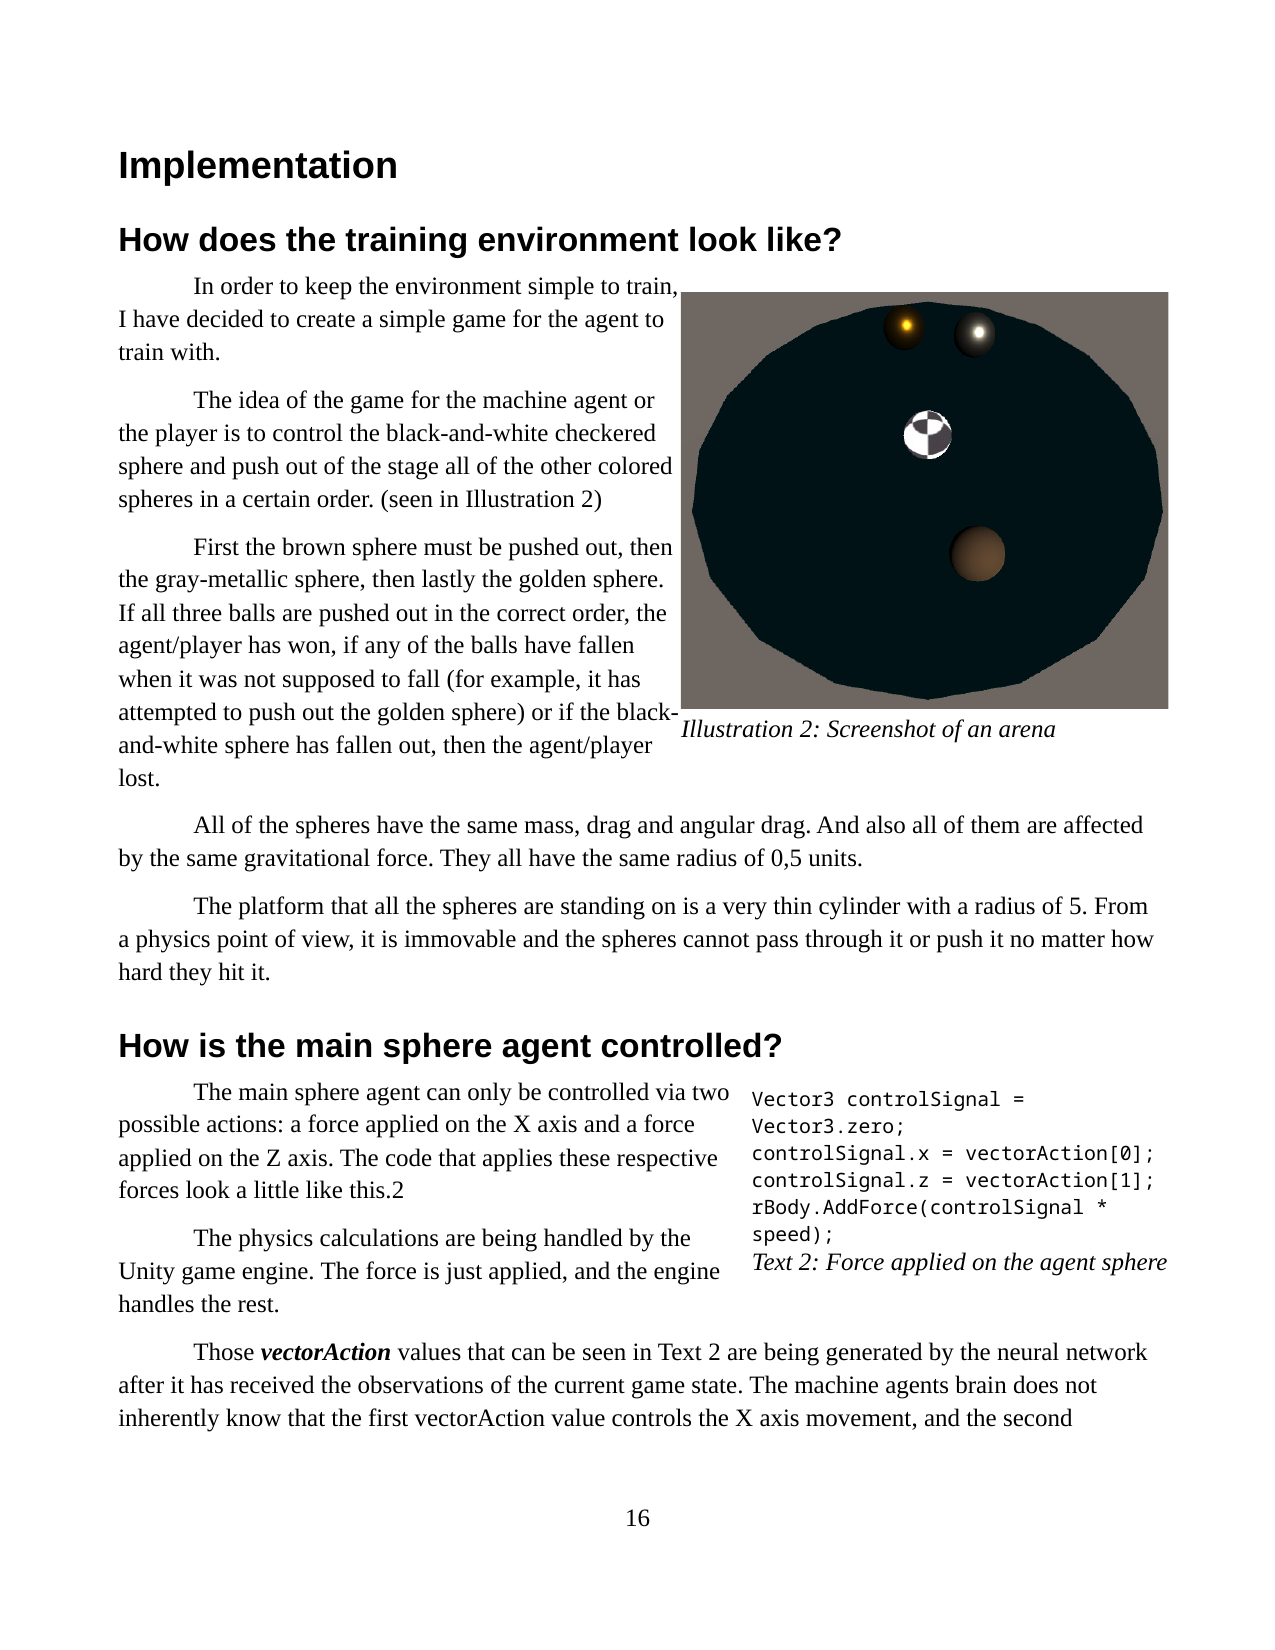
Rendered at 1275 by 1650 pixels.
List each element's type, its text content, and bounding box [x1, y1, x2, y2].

text First the brown sphere must be pushed out, then the gray-metallic sphere, then lastly the golden sphere. If all three balls are pushed out in the correct order, the agent/player has won, if any of the balls have fallen when it was not supposed to fall (for example, it has attempted to push out the golden sphere) or if the black-and-white sphere has fallen out, then the agent/player lost. [118, 532, 1157, 791]
text Text 2: Force applied on the agent sphere [752, 1098, 1177, 1276]
subtitle Implementation [118, 143, 1157, 187]
text In order to keep the environment simple to train, I have decided to create a simple game for the agent to train with. [118, 271, 1168, 366]
text Those vectorAction values that can be seen in Text 2 are being generated by the neural network after it has received the observations of the current game state. The machine agents brain does not inherently know that the first vectorAction value controls the X axis movement, and the second [118, 1337, 1157, 1432]
text The platform that all the spheres are standing on is a very thin cylinder with a radius of 5. From a physics point of view, it is immovable and the spheres cannot pass through it or push it no matter how hard they hit it. [118, 891, 1157, 986]
text The idea of the game for the machine agent or the player is to control the black-and-white checkered sphere and push out of the stage all of the other colored spheres in a certain order. (seen in Illustration 2) [118, 385, 680, 513]
text The physics calculations are being handled by the Unity game engine. The force is just applied, and the engine handles the rest. [118, 1223, 1157, 1318]
subtitle How is the main sphere agent controlled? [118, 1025, 1157, 1064]
text The main sphere agent can only be controlled via two possible actions: a force applied on the X axis and a force applied on the Z axis. The code that applies these respective forces look a little like this.2 [118, 1077, 1177, 1204]
text All of the spheres have the same mass, drag and angular drag. And also all of them are affected by the same gravitational force. They all have the same radius of 0,5 units. [118, 810, 1157, 872]
subtitle How does the training environment look like? [118, 220, 1157, 259]
text Illustration 2: Screenshot of an arena [681, 709, 1168, 743]
picture [680, 292, 1169, 709]
